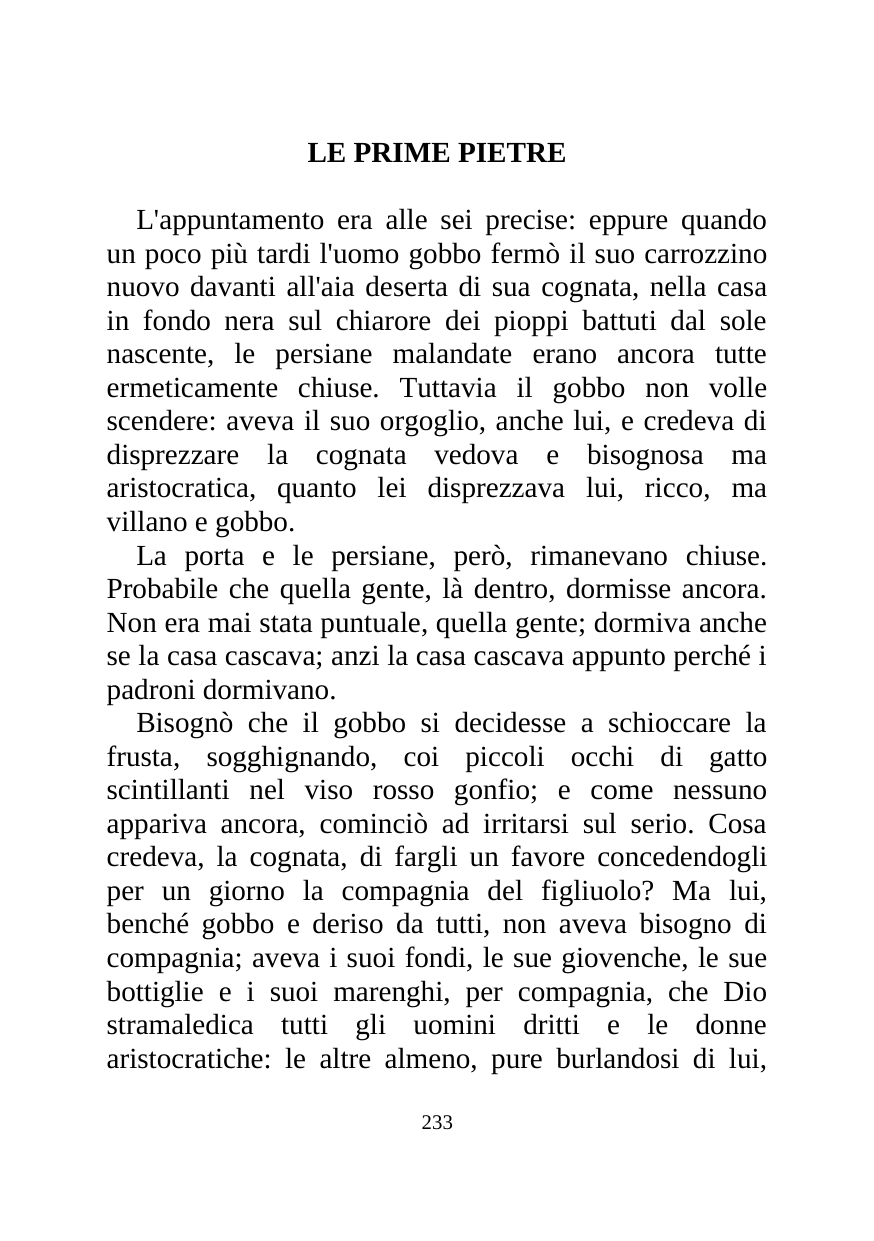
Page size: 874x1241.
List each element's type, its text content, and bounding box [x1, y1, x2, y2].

text L'appuntamento era alle sei precise: eppure quando un poco più tardi l'uomo gobbo fermò il suo carrozzino nuovo davanti all'aia deserta di sua cognata, nella casa in fondo nera sul chiarore dei pioppi battuti dal sole nascente, le persiane malandate erano ancora tutte ermeticamente chiuse. Tuttavia il gobbo non volle scendere: aveva il suo orgoglio, anche lui, e credeva di disprezzare la cognata vedova e bisognosa ma aristocratica, quanto lei disprezzava lui, ricco, ma villano e gobbo. [106, 202, 768, 538]
text Bisognò che il gobbo si decidesse a schioccare la frusta, sogghignando, coi piccoli occhi di gatto scintillanti nel viso rosso gonfio; e come nessuno appariva ancora, cominciò ad irritarsi sul serio. Cosa credeva, la cognata, di fargli un favore concedendogli per un giorno la compagnia del figliuolo? Ma lui, benché gobbo e deriso da tutti, non aveva bisogno di compagnia; aveva i suoi fondi, le sue giovenche, le sue bottiglie e i suoi marenghi, per compagnia, che Dio stramaledica tutti gli uomini dritti e le donne aristocratiche: le altre almeno, pure burlandosi di lui, [106, 705, 768, 1074]
text LE PRIME PIETRE [106, 135, 768, 169]
text La porta e le persiane, però, rimanevano chiuse. Probabile che quella gente, là dentro, dormisse ancora. Non era mai stata puntuale, quella gente; dormiva anche se la casa cascava; anzi la casa cascava appunto perché i padroni dormivano. [106, 538, 768, 705]
